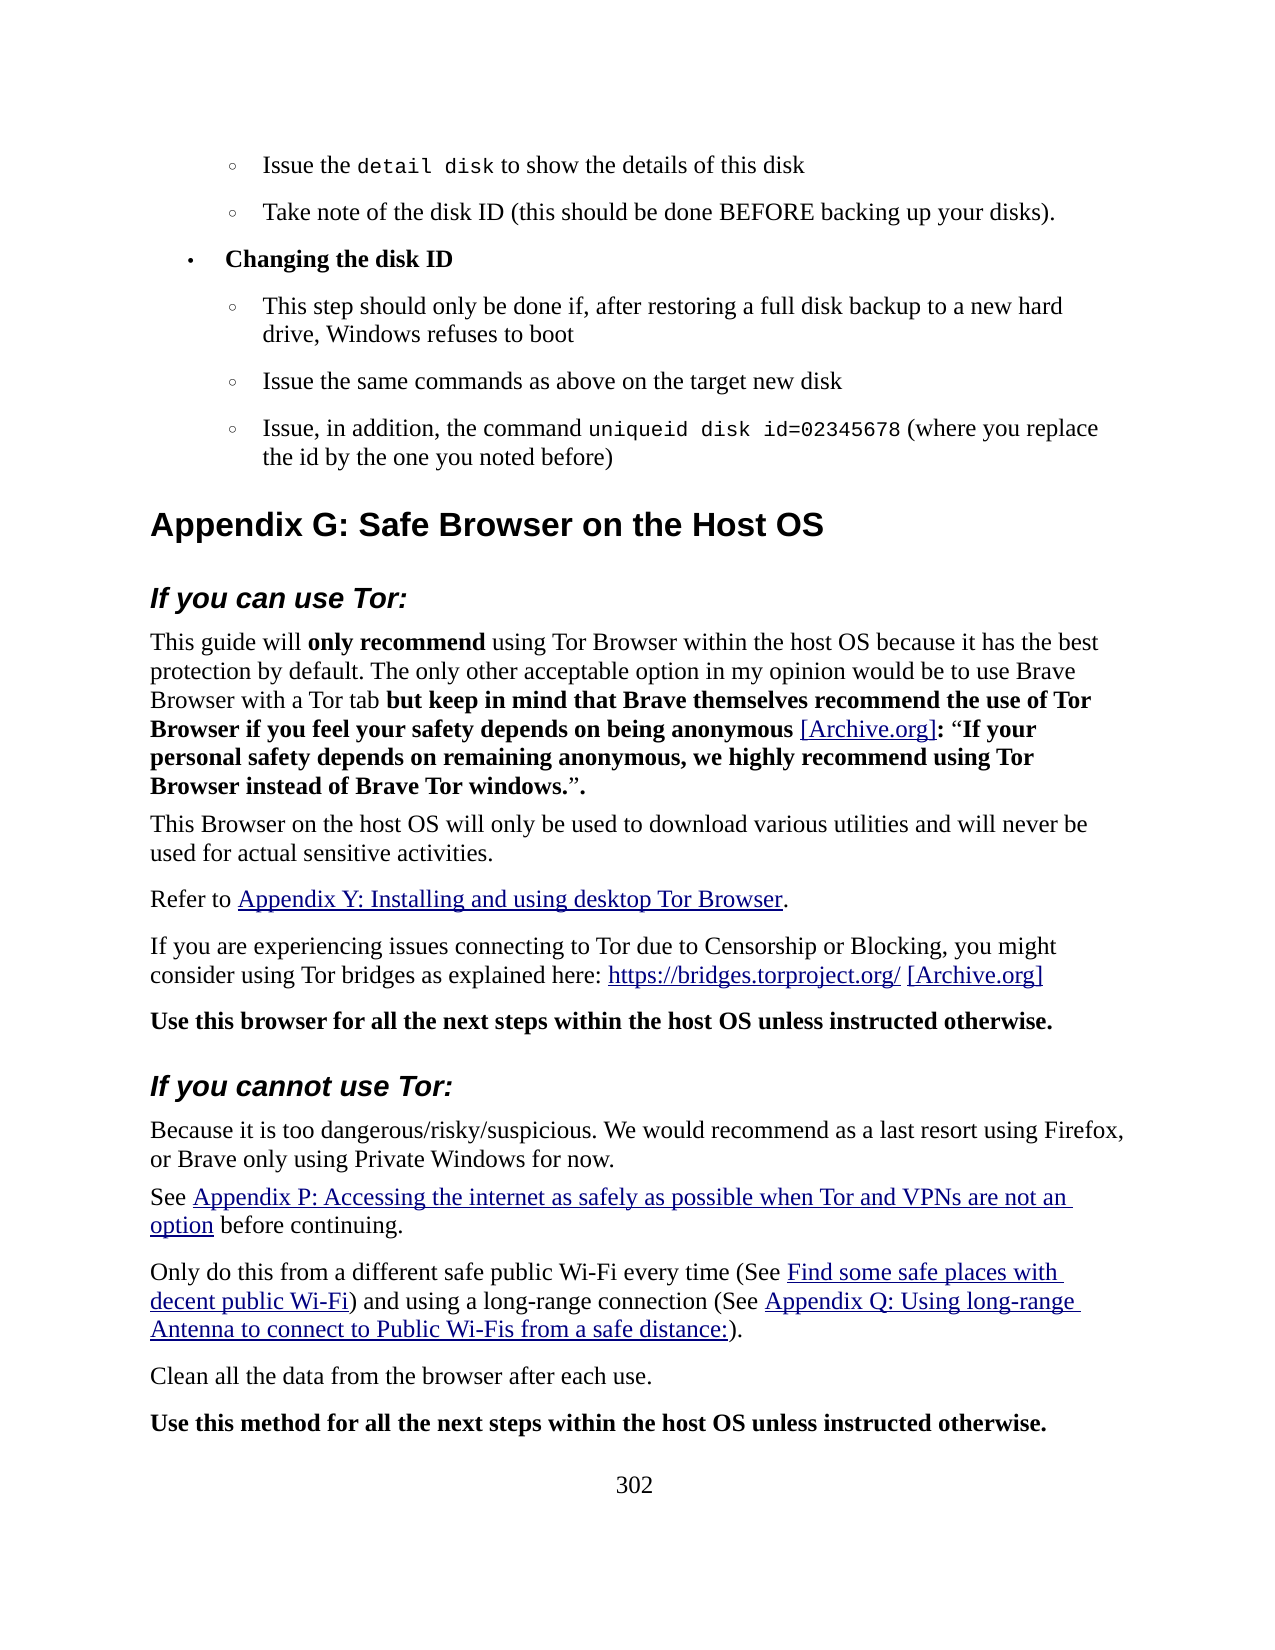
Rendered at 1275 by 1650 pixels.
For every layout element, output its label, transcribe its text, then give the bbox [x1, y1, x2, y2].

list Take note of the disk ID (this should be done BEFORE backing up your disks). [225, 197, 1125, 226]
list Issue the same commands as above on the target new disk [225, 366, 1125, 395]
text This guide will only recommend using Tor Browser within the host OS because it has the best protection by default. The only other acceptable option in my opinion would be to use Brave Browser with a Tor tab but keep in mind that Brave themselves recommend the use of Tor Browser if you feel your safety depends on being anonymous [Archive.org]: “If your personal safety depends on remaining anonymous, we highly recommend using Tor Browser instead of Brave Tor windows.”. [150, 627, 1125, 800]
text Use this browser for all the next steps within the host OS unless instructed otherwise. [150, 1006, 1125, 1035]
text This Browser on the host OS will only be used to download various utilities and will never be used for actual sensitive activities. [150, 809, 1125, 866]
text If you are experiencing issues connecting to Tor due to Censorship or Blocking, you might consider using Tor bridges as explained here: https://bridges.torproject.org/ [Archive.org] [150, 931, 1125, 988]
subtitle Appendix G: Safe Browser on the Host OS [150, 505, 1125, 544]
text Clean all the data from the browser after each use. [150, 1361, 1125, 1390]
subtitle If you can use Tor: [150, 581, 1125, 615]
list Issue the detail disk to show the details of this disk [225, 150, 1125, 179]
subtitle If you cannot use Tor: [150, 1069, 1125, 1103]
list Issue, in addition, the command uniqueid disk id=02345678 (where you replace the id by the one you noted before) [225, 413, 1125, 471]
text See Appendix P: Accessing the internet as safely as possible when Tor and VPNs are not an option before continuing. [150, 1182, 1125, 1239]
text Refer to Appendix Y: Installing and using desktop Tor Browser. [150, 884, 1125, 913]
list This step should only be done if, after restoring a full disk backup to a new hard drive, Windows refuses to boot [225, 291, 1125, 348]
text Use this method for all the next steps within the host OS unless instructed otherwise. [150, 1408, 1125, 1437]
list Changing the disk ID [187, 244, 1125, 273]
text Because it is too dangerous/risky/suspicious. We would recommend as a last resort using Firefox, or Brave only using Private Windows for now. [150, 1115, 1125, 1173]
text Only do this from a different safe public Wi-Fi every time (See Find some safe places with decent public Wi-Fi) and using a long-range connection (See Appendix Q: Using long-range Antenna to connect to Public Wi-Fis from a safe distance:). [150, 1257, 1125, 1343]
